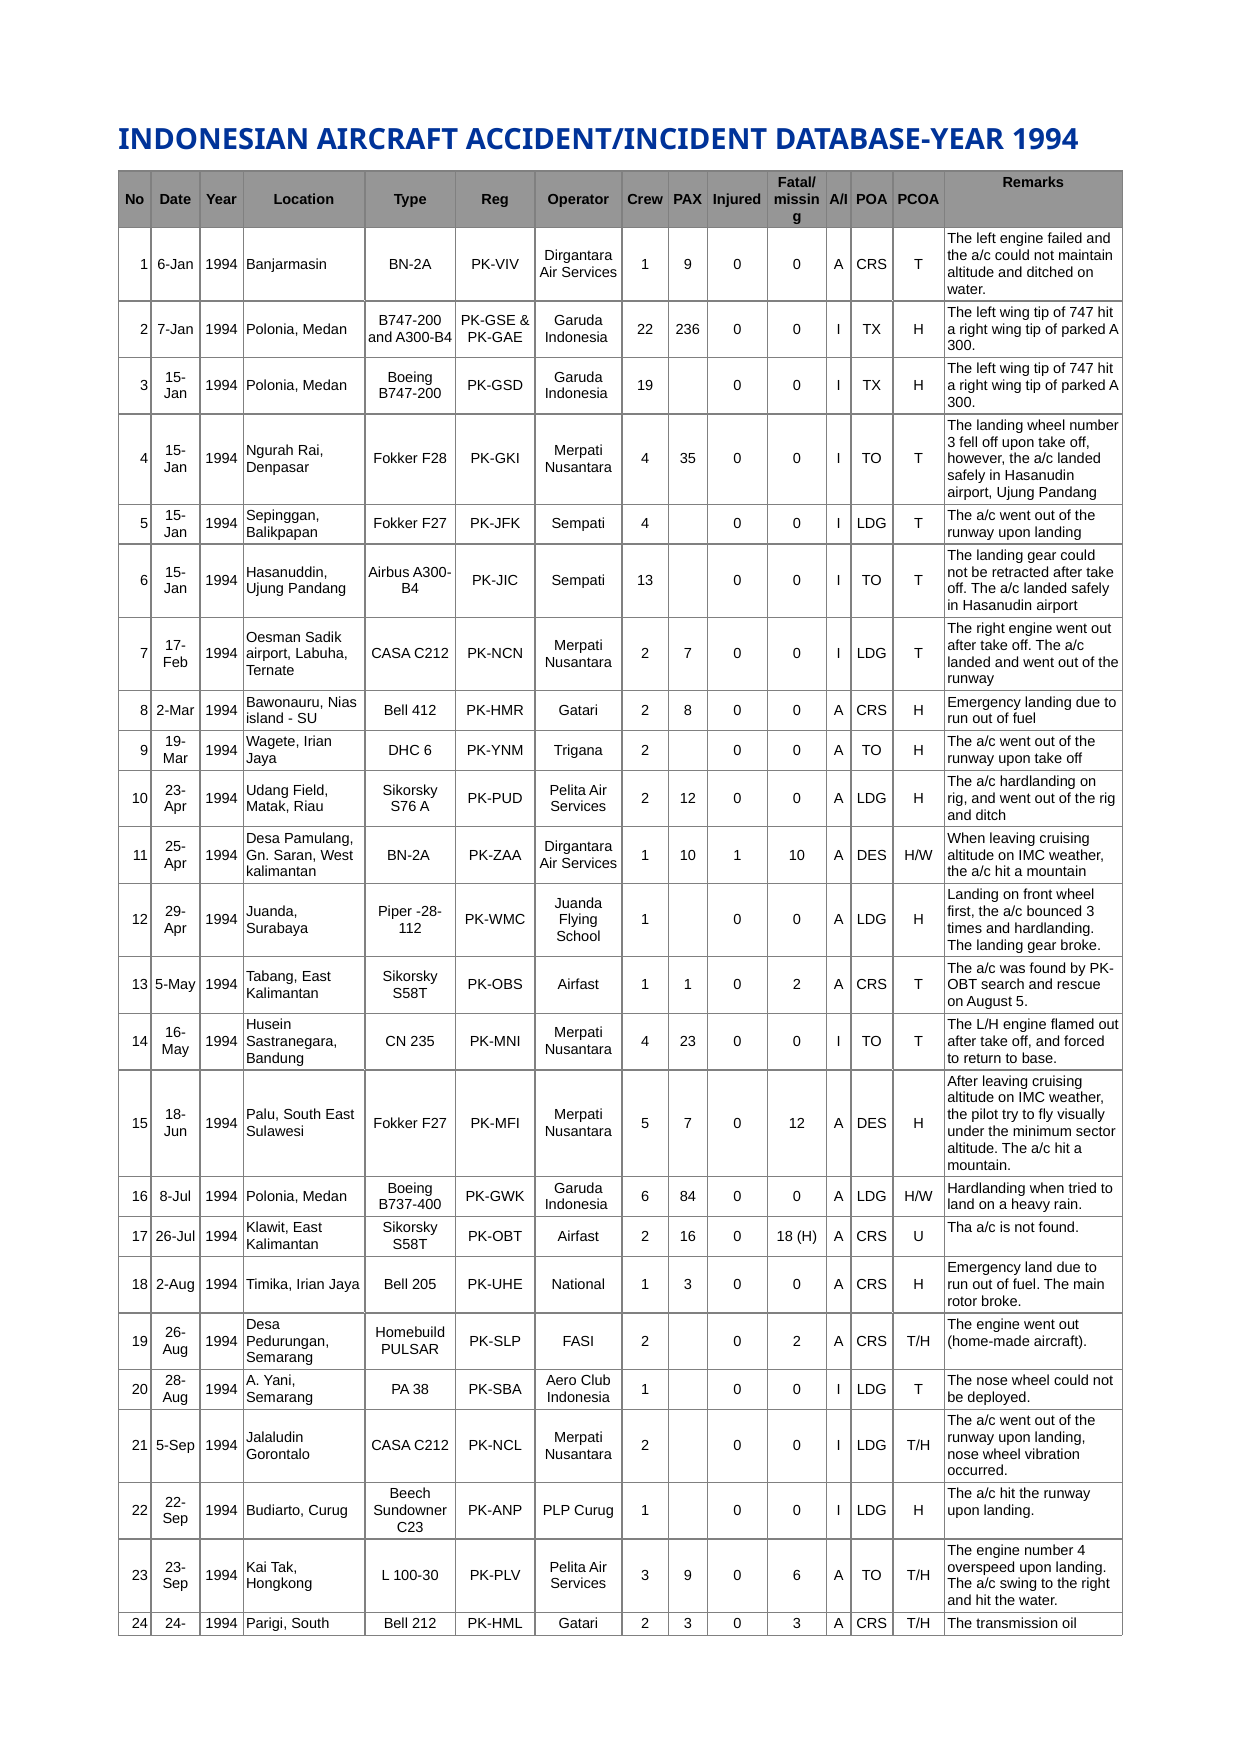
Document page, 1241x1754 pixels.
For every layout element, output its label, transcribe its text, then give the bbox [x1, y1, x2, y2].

table_cell 1994 [201, 884, 243, 956]
table_cell Beech Sundowner C23 [366, 1483, 455, 1538]
table_header Operator [536, 172, 621, 227]
table_cell 1994 [201, 1014, 243, 1069]
table_cell 1994 [201, 1071, 243, 1176]
table_cell LDG [852, 1410, 892, 1482]
table_cell 1994 [201, 505, 243, 543]
table_cell 26-Aug [152, 1314, 199, 1369]
table_cell Desa Pamulang, Gn. Saran, West kalimantan [244, 827, 364, 883]
table_cell 7-Jan [152, 302, 199, 357]
table_cell 1994 [201, 1177, 243, 1216]
table_cell Sikorsky S76 A [366, 771, 455, 826]
table_cell 23-Apr [152, 771, 199, 826]
table_cell 2 [623, 1314, 668, 1369]
table_cell 0 [708, 358, 767, 413]
table_cell Garuda Indonesia [536, 1177, 621, 1216]
table_cell 0 [768, 691, 826, 730]
table_cell Dirgantara Air Services [536, 827, 621, 883]
table_cell 15 [119, 1071, 150, 1176]
table_header Remarks [945, 172, 1122, 227]
table_cell The a/c was found by PK-OBT search and rescue on August 5. [945, 957, 1122, 1012]
table_cell Hasanuddin, Ujung Pandang [244, 545, 364, 617]
table_cell PA 38 [366, 1370, 455, 1408]
table_cell 10 [768, 827, 826, 883]
table_cell 16-May [152, 1014, 199, 1069]
table_cell 1994 [201, 1314, 243, 1369]
table_cell CRS [852, 228, 892, 300]
table_cell 3 [768, 1613, 826, 1635]
table_cell Garuda Indonesia [536, 302, 621, 357]
table_cell Gatari [536, 691, 621, 730]
table_cell 35 [669, 415, 707, 503]
table_cell 22 [623, 302, 668, 357]
table_cell H [894, 302, 944, 357]
table_cell LDG [852, 1177, 892, 1216]
table_cell 0 [768, 884, 826, 956]
table_header Injured [708, 172, 767, 227]
table_header Year [201, 172, 243, 227]
table_cell 3 [623, 1540, 668, 1612]
table_cell PK-VIV [456, 228, 534, 300]
table_cell I [827, 618, 850, 690]
table_cell 22-Sep [152, 1483, 199, 1538]
table_header Type [366, 172, 455, 227]
table_cell TO [852, 415, 892, 503]
table_cell 1 [623, 228, 668, 300]
table_cell TO [852, 1540, 892, 1612]
table_cell PK-JFK [456, 505, 534, 543]
table_cell [669, 545, 707, 617]
table_cell 12 [119, 884, 150, 956]
table_cell A [827, 731, 850, 769]
table_cell 6 [119, 545, 150, 617]
table_cell Fokker F28 [366, 415, 455, 503]
table_cell 1994 [201, 771, 243, 826]
table_cell A [827, 1540, 850, 1612]
table_cell 0 [768, 545, 826, 617]
table_cell [669, 1370, 707, 1408]
table_cell 24- [152, 1613, 199, 1635]
table_cell 19-Mar [152, 731, 199, 769]
table_cell 4 [623, 415, 668, 503]
table_cell LDG [852, 1483, 892, 1538]
table_cell 6 [623, 1177, 668, 1216]
table_cell 1 [623, 827, 668, 883]
table_cell 8-Jul [152, 1177, 199, 1216]
table_cell PK-WMC [456, 884, 534, 956]
table_cell [669, 1483, 707, 1538]
table_cell T/H [894, 1314, 944, 1369]
table_cell T/H [894, 1410, 944, 1482]
table_cell Udang Field, Matak, Riau [244, 771, 364, 826]
table_cell 0 [708, 545, 767, 617]
table_cell 5 [623, 1071, 668, 1176]
table_cell Merpati Nusantara [536, 1410, 621, 1482]
table_cell Tha a/c is not found. [945, 1217, 1122, 1256]
table_cell I [827, 1410, 850, 1482]
table_cell CASA C212 [366, 618, 455, 690]
table_cell The engine number 4 overspeed upon landing. The a/c swing to the right and hit the water. [945, 1540, 1122, 1612]
table_cell 13 [623, 545, 668, 617]
table_cell 18 (H) [768, 1217, 826, 1256]
table_cell PK-YNM [456, 731, 534, 769]
table_cell Dirgantara Air Services [536, 228, 621, 300]
table_cell 0 [708, 1540, 767, 1612]
table_cell I [827, 1370, 850, 1408]
table_cell Sepinggan, Balikpapan [244, 505, 364, 543]
table_cell The a/c went out of the runway upon landing [945, 505, 1122, 543]
table_cell 1994 [201, 228, 243, 300]
table_cell H [894, 1483, 944, 1538]
table_cell 0 [708, 1370, 767, 1408]
table_cell I [827, 505, 850, 543]
table_cell 0 [708, 731, 767, 769]
table_cell 23-Sep [152, 1540, 199, 1612]
table_cell CRS [852, 1217, 892, 1256]
table_cell 1994 [201, 1257, 243, 1312]
table_cell TO [852, 731, 892, 769]
table_cell 0 [708, 1613, 767, 1635]
table_cell 3 [669, 1257, 707, 1312]
table_cell 15-Jan [152, 545, 199, 617]
table_cell 2 [768, 957, 826, 1012]
table_header A/I [827, 172, 850, 227]
table_header Reg [456, 172, 534, 227]
table_cell 9 [669, 228, 707, 300]
table_cell Banjarmasin [244, 228, 364, 300]
table_cell The transmission oil [945, 1613, 1122, 1635]
table_cell 2 [119, 302, 150, 357]
table_cell Emergency land due to run out of fuel. The main rotor broke. [945, 1257, 1122, 1312]
table_cell H [894, 771, 944, 826]
table_cell 5 [119, 505, 150, 543]
table_cell T [894, 415, 944, 503]
table_cell PK-GSD [456, 358, 534, 413]
table_header POA [852, 172, 892, 227]
table_cell I [827, 1014, 850, 1069]
table_cell 17 [119, 1217, 150, 1256]
table_cell The a/c went out of the runway upon take off [945, 731, 1122, 769]
table_cell 2 [623, 691, 668, 730]
table_cell 11 [119, 827, 150, 883]
table_cell Merpati Nusantara [536, 618, 621, 690]
table_cell 1994 [201, 358, 243, 413]
table_cell U [894, 1217, 944, 1256]
table_cell 0 [708, 228, 767, 300]
table_cell 0 [768, 302, 826, 357]
table_cell Jalaludin Gorontalo [244, 1410, 364, 1482]
table_cell 0 [708, 1177, 767, 1216]
table_cell 0 [768, 771, 826, 826]
table_cell TX [852, 302, 892, 357]
table_cell Airfast [536, 1217, 621, 1256]
table_cell The right engine went out after take off. The a/c landed and went out of the runway [945, 618, 1122, 690]
table_cell 0 [708, 302, 767, 357]
table_cell 23 [119, 1540, 150, 1612]
table_cell 0 [768, 731, 826, 769]
table_cell 3 [119, 358, 150, 413]
table_cell CRS [852, 1314, 892, 1369]
table_cell Garuda Indonesia [536, 358, 621, 413]
table_cell 28-Aug [152, 1370, 199, 1408]
table_cell 14 [119, 1014, 150, 1069]
table_cell H [894, 1071, 944, 1176]
table_cell Emergency landing due to run out of fuel [945, 691, 1122, 730]
table_cell Bell 412 [366, 691, 455, 730]
table_cell PK-ANP [456, 1483, 534, 1538]
table_cell TX [852, 358, 892, 413]
table_cell 12 [669, 771, 707, 826]
table_cell 7 [669, 1071, 707, 1176]
table_cell CN 235 [366, 1014, 455, 1069]
table_cell 1 [623, 1370, 668, 1408]
table_cell 1994 [201, 302, 243, 357]
table_cell 2 [623, 618, 668, 690]
table_cell PK-OBS [456, 957, 534, 1012]
table_header PCOA [894, 172, 944, 227]
table_cell 1994 [201, 618, 243, 690]
table_cell 18 [119, 1257, 150, 1312]
text INDONESIAN AIRCRAFT ACCIDENT/INCIDENT DATABASE-YEAR 1994 [118, 118, 1122, 158]
table_cell H [894, 884, 944, 956]
table_cell A [827, 1613, 850, 1635]
table_cell 0 [768, 1014, 826, 1069]
table_cell Bawonauru, Nias island - SU [244, 691, 364, 730]
table_cell Kai Tak, Hongkong [244, 1540, 364, 1612]
table_cell 1994 [201, 415, 243, 503]
table_cell T [894, 1370, 944, 1408]
table_cell T [894, 228, 944, 300]
table_cell TO [852, 1014, 892, 1069]
table_cell H [894, 358, 944, 413]
table_cell CASA C212 [366, 1410, 455, 1482]
table_cell 19 [119, 1314, 150, 1369]
table_cell 9 [119, 731, 150, 769]
table_cell Trigana [536, 731, 621, 769]
table_cell [669, 731, 707, 769]
table_cell 0 [708, 1410, 767, 1482]
table_cell Merpati Nusantara [536, 415, 621, 503]
table_cell Sikorsky S58T [366, 957, 455, 1012]
table_cell PK-ZAA [456, 827, 534, 883]
table_cell 0 [768, 1410, 826, 1482]
table_cell T [894, 545, 944, 617]
table_cell B747-200 and A300-B4 [366, 302, 455, 357]
table_cell Ngurah Rai, Denpasar [244, 415, 364, 503]
table_cell 23 [669, 1014, 707, 1069]
table_cell [669, 1314, 707, 1369]
table_cell Pelita Air Services [536, 1540, 621, 1612]
table_cell 16 [669, 1217, 707, 1256]
table_cell Hardlanding when tried to land on a heavy rain. [945, 1177, 1122, 1216]
table_cell Merpati Nusantara [536, 1071, 621, 1176]
table_cell 15-Jan [152, 505, 199, 543]
table_cell 0 [768, 1257, 826, 1312]
table_cell I [827, 545, 850, 617]
table_cell H/W [894, 1177, 944, 1216]
table_cell 4 [119, 415, 150, 503]
table_cell The landing wheel number 3 fell off upon take off, however, the a/c landed safely in Hasanudin airport, Ujung Pandang [945, 415, 1122, 503]
table_cell Oesman Sadik airport, Labuha, Ternate [244, 618, 364, 690]
table_cell 21 [119, 1410, 150, 1482]
table_cell DHC 6 [366, 731, 455, 769]
table_cell 15-Jan [152, 415, 199, 503]
table_cell 2 [768, 1314, 826, 1369]
table_cell LDG [852, 884, 892, 956]
table_header Fatal/ missing [768, 172, 826, 227]
table_cell 0 [768, 505, 826, 543]
table_cell 15-Jan [152, 358, 199, 413]
table_cell 0 [708, 691, 767, 730]
table_cell Desa Pedurungan, Semarang [244, 1314, 364, 1369]
table_cell CRS [852, 1613, 892, 1635]
table_cell PK-PUD [456, 771, 534, 826]
table_cell 26-Jul [152, 1217, 199, 1256]
table_cell 2-Mar [152, 691, 199, 730]
table_cell LDG [852, 771, 892, 826]
table_cell T [894, 1014, 944, 1069]
table_cell 0 [768, 228, 826, 300]
table_cell Sikorsky S58T [366, 1217, 455, 1256]
table_cell 25-Apr [152, 827, 199, 883]
table_cell 0 [708, 415, 767, 503]
table_header Location [244, 172, 364, 227]
table_cell 2 [623, 1217, 668, 1256]
table_cell PK-MNI [456, 1014, 534, 1069]
table_cell Husein Sastranegara, Bandung [244, 1014, 364, 1069]
table_cell 0 [768, 415, 826, 503]
table_cell Polonia, Medan [244, 358, 364, 413]
table_cell Boeing B737-400 [366, 1177, 455, 1216]
table_cell National [536, 1257, 621, 1312]
table_cell PK-GSE & PK-GAE [456, 302, 534, 357]
table_cell 29-Apr [152, 884, 199, 956]
table_cell 0 [768, 618, 826, 690]
table_cell 19 [623, 358, 668, 413]
table_cell 6-Jan [152, 228, 199, 300]
table_cell TO [852, 545, 892, 617]
table_cell Bell 205 [366, 1257, 455, 1312]
table_cell PK-JIC [456, 545, 534, 617]
table_cell CRS [852, 691, 892, 730]
table_cell PK-HML [456, 1613, 534, 1635]
table_cell 2 [623, 731, 668, 769]
table_cell Fokker F27 [366, 505, 455, 543]
table_cell Pelita Air Services [536, 771, 621, 826]
table_cell [669, 505, 707, 543]
table_cell Wagete, Irian Jaya [244, 731, 364, 769]
table_cell A [827, 1177, 850, 1216]
table_cell 16 [119, 1177, 150, 1216]
table_cell The L/H engine flamed out after take off, and forced to return to base. [945, 1014, 1122, 1069]
table_cell Polonia, Medan [244, 302, 364, 357]
table_cell PK-PLV [456, 1540, 534, 1612]
table_cell [669, 358, 707, 413]
table_cell T [894, 618, 944, 690]
table_cell Palu, South East Sulawesi [244, 1071, 364, 1176]
table_cell Boeing B747-200 [366, 358, 455, 413]
table_cell H [894, 1257, 944, 1312]
table_cell I [827, 1483, 850, 1538]
table_cell 10 [669, 827, 707, 883]
table_header PAX [669, 172, 707, 227]
table_cell 9 [669, 1540, 707, 1612]
table_cell Landing on front wheel first, the a/c bounced 3 times and hardlanding. The landing gear broke. [945, 884, 1122, 956]
table_cell The left wing tip of 747 hit a right wing tip of parked A 300. [945, 358, 1122, 413]
table_cell Juanda, Surabaya [244, 884, 364, 956]
table_cell 7 [119, 618, 150, 690]
table_cell I [827, 358, 850, 413]
table_cell Polonia, Medan [244, 1177, 364, 1216]
table_cell 22 [119, 1483, 150, 1538]
table_cell Aero Club Indonesia [536, 1370, 621, 1408]
table_cell 1 [623, 1483, 668, 1538]
table_cell I [827, 415, 850, 503]
table_cell H/W [894, 827, 944, 883]
table_cell 1 [623, 1257, 668, 1312]
table_cell A [827, 771, 850, 826]
table_cell [669, 1410, 707, 1482]
table_cell 1994 [201, 545, 243, 617]
table_cell T [894, 957, 944, 1012]
table_cell PK-NCN [456, 618, 534, 690]
table_cell 0 [708, 957, 767, 1012]
table_cell H [894, 731, 944, 769]
table_cell 1 [623, 884, 668, 956]
table_cell I [827, 302, 850, 357]
table_cell 1994 [201, 1613, 243, 1635]
table_cell T [894, 505, 944, 543]
table_cell Airbus A300-B4 [366, 545, 455, 617]
table_cell The a/c went out of the runway upon landing, nose wheel vibration occurred. [945, 1410, 1122, 1482]
table_cell Fokker F27 [366, 1071, 455, 1176]
table_cell 1994 [201, 1540, 243, 1612]
table_cell 1994 [201, 1370, 243, 1408]
table_cell Tabang, East Kalimantan [244, 957, 364, 1012]
table_cell 17-Feb [152, 618, 199, 690]
table_cell 1994 [201, 827, 243, 883]
table_cell Gatari [536, 1613, 621, 1635]
table_cell The left engine failed and the a/c could not maintain altitude and ditched on water. [945, 228, 1122, 300]
table_header Date [152, 172, 199, 227]
table_cell 0 [708, 1314, 767, 1369]
table_cell A [827, 827, 850, 883]
table_cell Parigi, South [244, 1613, 364, 1635]
table_cell PK-GKI [456, 415, 534, 503]
table_cell PK-SLP [456, 1314, 534, 1369]
table_cell PK-GWK [456, 1177, 534, 1216]
table_cell 0 [708, 1014, 767, 1069]
table_cell Sempati [536, 545, 621, 617]
table_cell Homebuild PULSAR [366, 1314, 455, 1369]
table_cell 2 [623, 771, 668, 826]
table_cell When leaving cruising altitude on IMC weather, the a/c hit a mountain [945, 827, 1122, 883]
table_cell The engine went out (home-made aircraft). [945, 1314, 1122, 1369]
table_cell Bell 212 [366, 1613, 455, 1635]
table_cell [669, 884, 707, 956]
table_cell 2-Aug [152, 1257, 199, 1312]
table_cell 1994 [201, 1217, 243, 1256]
table_cell 84 [669, 1177, 707, 1216]
table_cell A [827, 957, 850, 1012]
table_cell PLP Curug [536, 1483, 621, 1538]
table_cell A [827, 1071, 850, 1176]
table_cell 0 [708, 771, 767, 826]
table_cell 2 [623, 1410, 668, 1482]
table_cell 10 [119, 771, 150, 826]
table_cell PK-SBA [456, 1370, 534, 1408]
table_cell 1 [669, 957, 707, 1012]
table_cell 7 [669, 618, 707, 690]
table_cell 0 [708, 618, 767, 690]
table_cell 8 [669, 691, 707, 730]
table_cell 1994 [201, 731, 243, 769]
table_cell 1994 [201, 691, 243, 730]
table_cell 13 [119, 957, 150, 1012]
table_cell Sempati [536, 505, 621, 543]
table_cell 0 [768, 1370, 826, 1408]
table_cell 6 [768, 1540, 826, 1612]
table_cell 0 [708, 1483, 767, 1538]
table_cell 0 [708, 1257, 767, 1312]
table_cell The landing gear could not be retracted after take off. The a/c landed safely in Hasanudin airport [945, 545, 1122, 617]
table_cell A [827, 884, 850, 956]
table_cell The left wing tip of 747 hit a right wing tip of parked A 300. [945, 302, 1122, 357]
table_cell LDG [852, 618, 892, 690]
table_cell Merpati Nusantara [536, 1014, 621, 1069]
table_cell CRS [852, 1257, 892, 1312]
table_cell Klawit, East Kalimantan [244, 1217, 364, 1256]
table_cell 24 [119, 1613, 150, 1635]
table_cell Juanda Flying School [536, 884, 621, 956]
table_cell 3 [669, 1613, 707, 1635]
table_cell 4 [623, 1014, 668, 1069]
table_cell 0 [708, 1071, 767, 1176]
table_cell Budiarto, Curug [244, 1483, 364, 1538]
table_cell 236 [669, 302, 707, 357]
table_cell The a/c hardlanding on rig, and went out of the rig and ditch [945, 771, 1122, 826]
table_cell A [827, 1314, 850, 1369]
table_cell 5-Sep [152, 1410, 199, 1482]
table_cell 1 [708, 827, 767, 883]
table_cell FASI [536, 1314, 621, 1369]
table_cell BN-2A [366, 228, 455, 300]
table_cell PK-NCL [456, 1410, 534, 1482]
table_cell 1994 [201, 1410, 243, 1482]
table_cell 0 [708, 884, 767, 956]
table_cell 0 [768, 1177, 826, 1216]
table_cell A [827, 1217, 850, 1256]
table_cell T/H [894, 1540, 944, 1612]
table_cell A. Yani, Semarang [244, 1370, 364, 1408]
table_cell PK-OBT [456, 1217, 534, 1256]
table_cell 0 [708, 505, 767, 543]
table_cell L 100-30 [366, 1540, 455, 1612]
table_cell 1 [623, 957, 668, 1012]
table_cell LDG [852, 505, 892, 543]
table_header No [119, 172, 150, 227]
table_cell The nose wheel could not be deployed. [945, 1370, 1122, 1408]
table_cell PK-MFI [456, 1071, 534, 1176]
table_cell Piper -28-112 [366, 884, 455, 956]
table_cell After leaving cruising altitude on IMC weather, the pilot try to fly visually under the minimum sector altitude. The a/c hit a mountain. [945, 1071, 1122, 1176]
table_cell 1994 [201, 1483, 243, 1538]
table_cell PK-UHE [456, 1257, 534, 1312]
table_cell BN-2A [366, 827, 455, 883]
table_cell H [894, 691, 944, 730]
table_cell 12 [768, 1071, 826, 1176]
table_cell A [827, 691, 850, 730]
table_cell 0 [768, 1483, 826, 1538]
table_cell Timika, Irian Jaya [244, 1257, 364, 1312]
table_cell A [827, 1257, 850, 1312]
table_cell 1994 [201, 957, 243, 1012]
table_cell DES [852, 1071, 892, 1176]
table_cell 5-May [152, 957, 199, 1012]
table_cell 0 [708, 1217, 767, 1256]
table_cell 2 [623, 1613, 668, 1635]
table_cell PK-HMR [456, 691, 534, 730]
table_cell T/H [894, 1613, 944, 1635]
table_cell LDG [852, 1370, 892, 1408]
table_cell The a/c hit the runway upon landing. [945, 1483, 1122, 1538]
table_cell 4 [623, 505, 668, 543]
table_cell CRS [852, 957, 892, 1012]
table_cell A [827, 228, 850, 300]
table_cell 1 [119, 228, 150, 300]
table_header Crew [623, 172, 668, 227]
table_cell 8 [119, 691, 150, 730]
table_cell 20 [119, 1370, 150, 1408]
table_cell 0 [768, 358, 826, 413]
table_cell DES [852, 827, 892, 883]
table_cell Airfast [536, 957, 621, 1012]
table_cell 18-Jun [152, 1071, 199, 1176]
